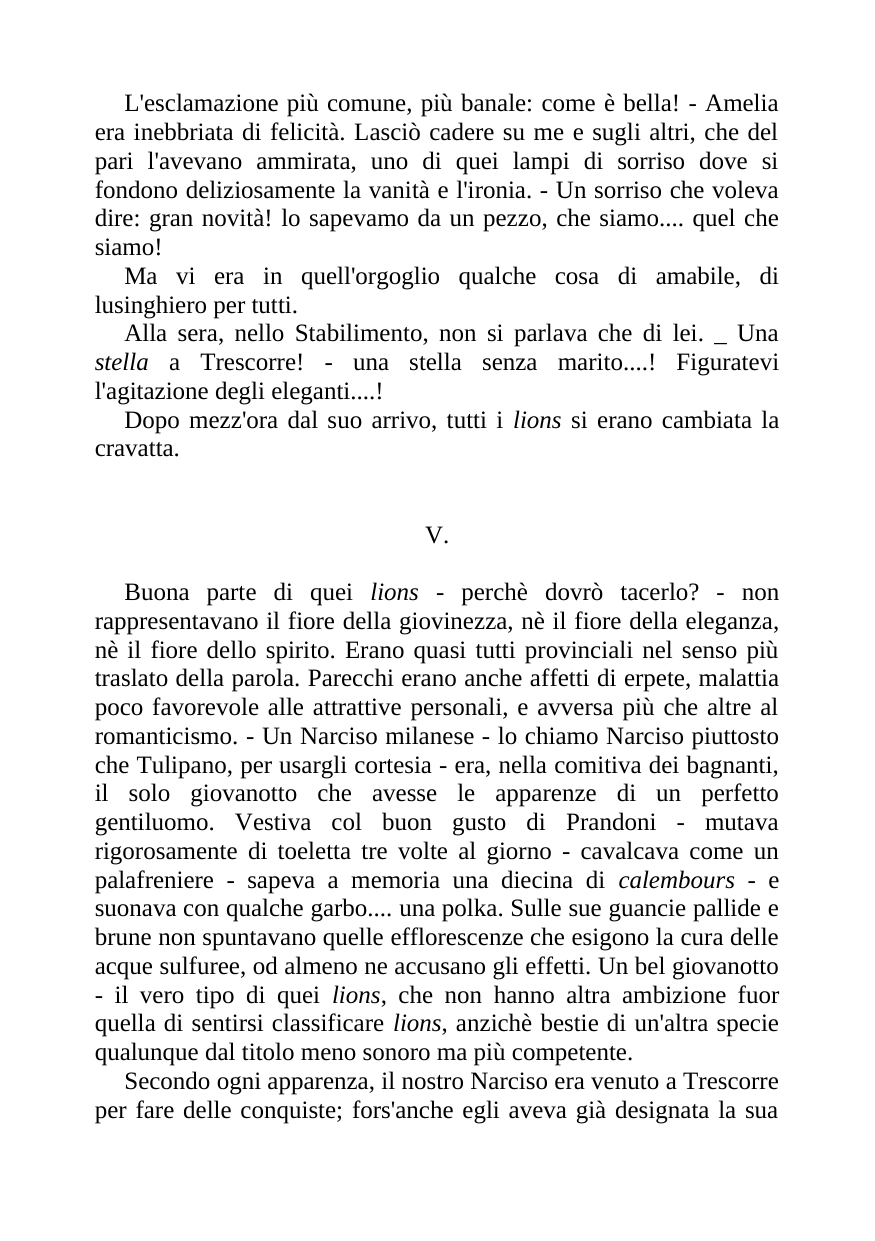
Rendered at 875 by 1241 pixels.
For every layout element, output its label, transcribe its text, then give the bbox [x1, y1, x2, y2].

text Dopo mezz'ora dal suo arrivo, tutti i lions si erano cambiata la cravatta. [94, 405, 779, 462]
text L'esclamazione più comune, più banale: come è bella! - Amelia era inebbriata di felicità. Lasciò cadere su me e sugli altri, che del pari l'avevano ammirata, uno di quei lampi di sorriso dove si fondono deliziosamente la vanità e l'ironia. - Un sorriso che voleva dire: gran novità! lo sapevamo da un pezzo, che siamo.... quel che siamo! [94, 88, 779, 261]
text Alla sera, nello Stabilimento, non si parlava che di lei. _ Una stella a Trescorre! - una stella senza marito....! Figuratevi l'agitazione degli eleganti....! [94, 318, 779, 405]
text Buona parte di quei lions - perchè dovrò tacerlo? - non rappresentavano il fiore della giovinezza, nè il fiore della eleganza, nè il fiore dello spirito. Erano quasi tutti provinciali nel senso più traslato della parola. Parecchi erano anche affetti di erpete, malattia poco favorevole alle attrattive personali, e avversa più che altre al romanticismo. - Un Narciso milanese - lo chiamo Narciso piuttosto che Tulipano, per usargli cortesia - era, nella comitiva dei bagnanti, il solo giovanotto che avesse le apparenze di un perfetto gentiluomo. Vestiva col buon gusto di Prandoni - mutava rigorosamente di toeletta tre volte al giorno - cavalcava come un palafreniere - sapeva a memoria una diecina di calembours - e suonava con qualche garbo.... una polka. Sulle sue guancie pallide e brune non spuntavano quelle efflorescenze che esigono la cura delle acque sulfuree, od almeno ne accusano gli effetti. Un bel giovanotto - il vero tipo di quei lions, che non hanno altra ambizione fuor quella di sentirsi classificare lions, anzichè bestie di un'altra specie qualunque dal titolo meno sonoro ma più competente. [94, 577, 779, 1066]
text Ma vi era in quell'orgoglio qualche cosa di amabile, di lusinghiero per tutti. [94, 261, 779, 318]
text V. [94, 520, 779, 548]
text Secondo ogni apparenza, il nostro Narciso era venuto a Trescorre per fare delle conquiste; fors'anche egli aveva già designata la sua [94, 1066, 779, 1123]
